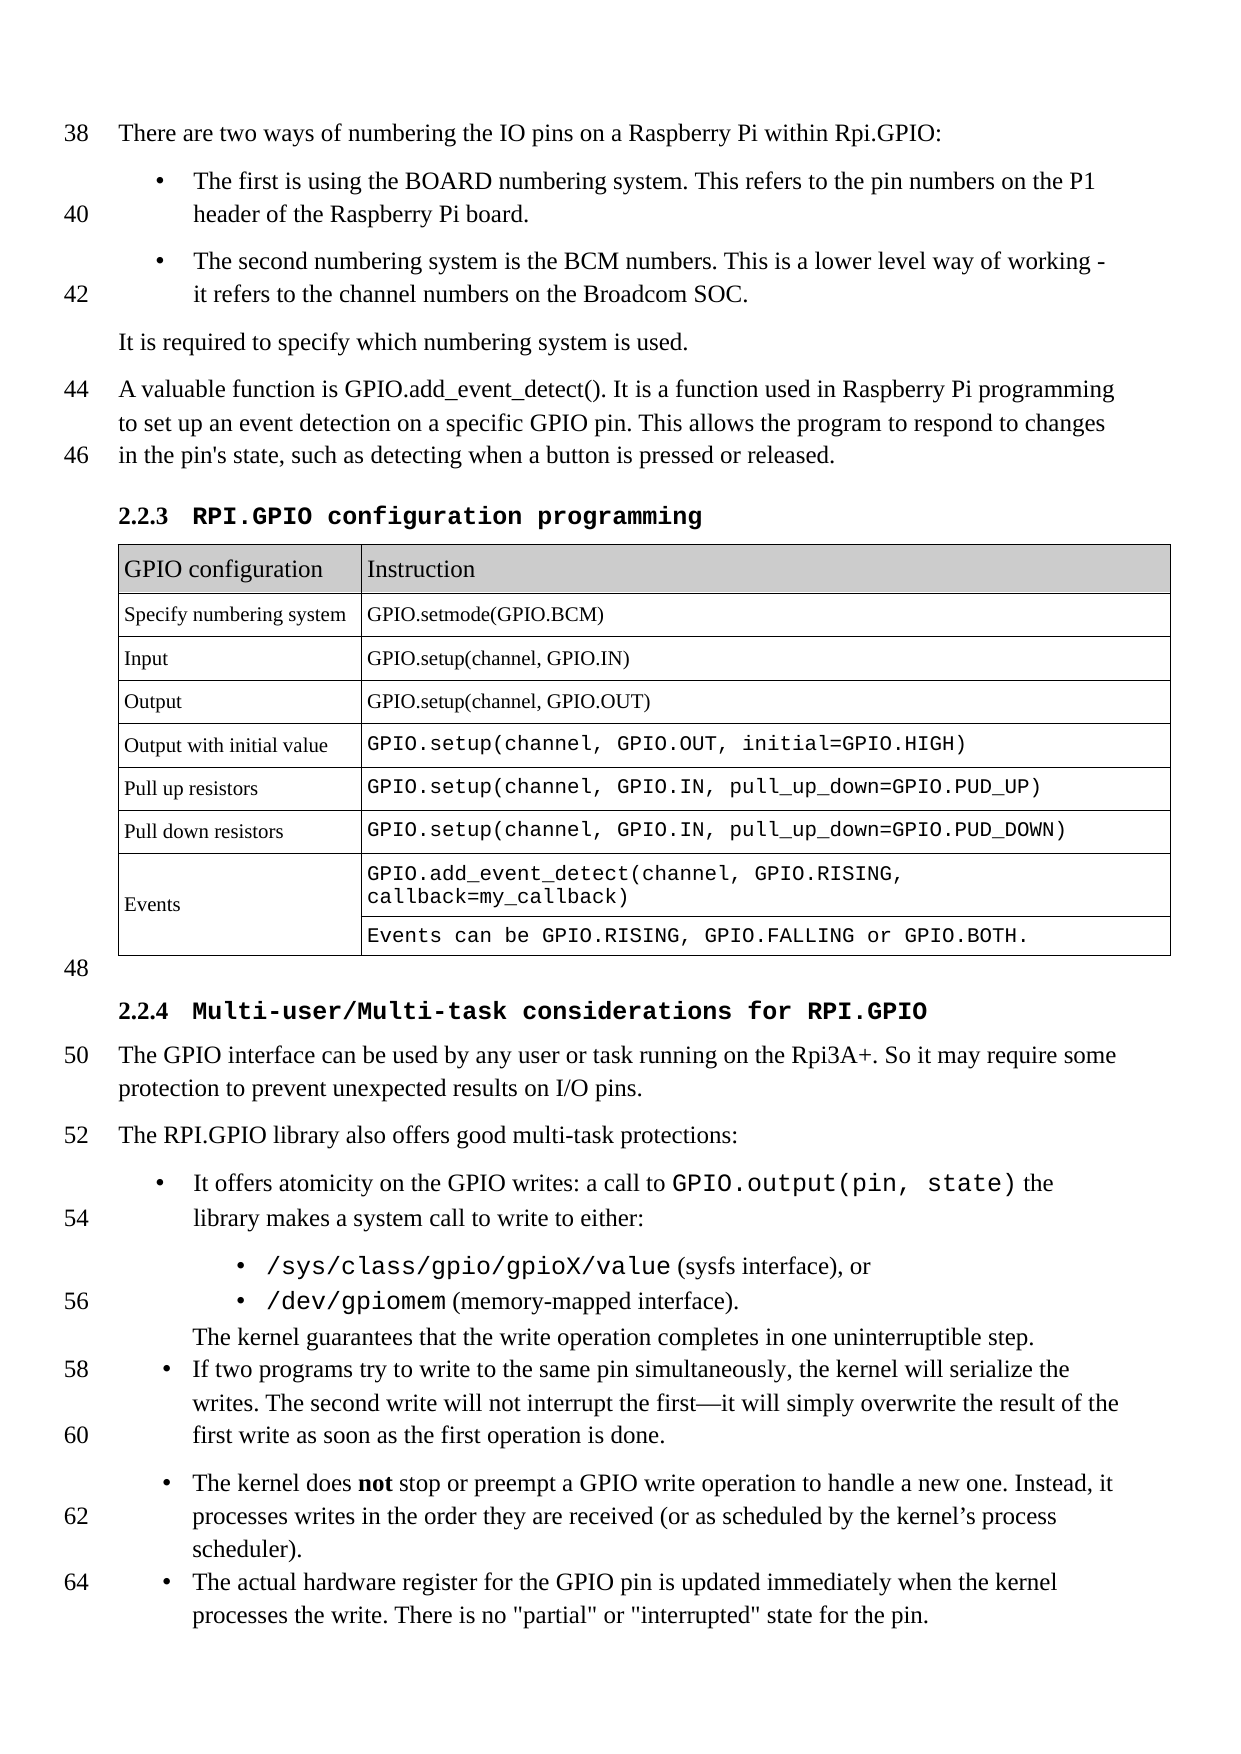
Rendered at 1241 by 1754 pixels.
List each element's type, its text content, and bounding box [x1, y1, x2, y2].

table_cell Events [119, 854, 361, 954]
table_cell Output [119, 681, 361, 723]
table_cell Pull up resistors [119, 768, 361, 810]
list /dev/gpiomem (memory-mapped interface). [236, 1286, 1122, 1317]
text A valuable function is GPIO.add_event_detect(). It is a function used in Raspberry Pi programming to set up an event detection on a specific GPIO pin. This allows the program to respond to changes in the pin's state, such as detecting when a button is pressed or released. [118, 374, 1122, 469]
table_cell Pull down resistors [119, 811, 361, 853]
text There are two ways of numbering the IO pins on a Raspberry Pi within Rpi.GPIO: [118, 118, 1122, 147]
table_cell GPIO.setup(channel, GPIO.OUT) [362, 681, 1170, 723]
table_cell Output with initial value [119, 724, 361, 767]
list /sys/class/gpio/gpioX/value (sysfs interface), or [236, 1251, 1122, 1282]
table_cell Events can be GPIO.RISING, GPIO.FALLING or GPIO.BOTH. [362, 917, 1170, 954]
text The RPI.GPIO library also offers good multi-task protections: [118, 1120, 1122, 1149]
table_cell GPIO.add_event_detect(channel, GPIO.RISING, callback=my_callback) [362, 854, 1170, 916]
table_cell GPIO.setup(channel, GPIO.IN, pull_up_down=GPIO.PUD_DOWN) [362, 811, 1170, 853]
text It is required to specify which numbering system is used. [118, 327, 1122, 356]
subtitle RPI.GPIO configuration programming [118, 501, 1122, 532]
list It offers atomicity on the GPIO writes: a call to GPIO.output(pin, state) the library makes a system call to write to either: [156, 1168, 1122, 1232]
table_cell GPIO.setup(channel, GPIO.IN, pull_up_down=GPIO.PUD_UP) [362, 768, 1170, 810]
list The kernel does not stop or preempt a GPIO write operation to handle a new one. Instead, it processes writes in the order they are received (or as scheduled by the kernel’s process scheduler). [162, 1468, 1122, 1563]
list The actual hardware register for the GPIO pin is updated immediately when the kernel processes the write. There is no "partial" or "interrupted" state for the pin. [162, 1567, 1122, 1629]
table_cell Input [119, 637, 361, 680]
table_cell GPIO.setup(channel, GPIO.IN) [362, 637, 1170, 680]
table_cell Specify numbering system [119, 594, 361, 636]
list If two programs try to write to the same pin simultaneously, the kernel will serialize the writes. The second write will not interrupt the first—it will simply overwrite the result of the first write as soon as the first operation is done. [162, 1354, 1122, 1449]
list The kernel guarantees that the write operation completes in one uninterruptible step. [162, 1322, 1122, 1350]
table_cell GPIO.setmode(GPIO.BCM) [362, 594, 1170, 636]
list The first is using the BOARD numbering system. This refers to the pin numbers on the P1 header of the Raspberry Pi board. [156, 166, 1122, 227]
table_cell GPIO.setup(channel, GPIO.OUT, initial=GPIO.HIGH) [362, 724, 1170, 767]
text The GPIO interface can be used by any user or task running on the Rpi3A+. So it may require some protection to prevent unexpected results on I/O pins. [118, 1040, 1122, 1102]
table_header GPIO configuration [119, 545, 361, 592]
list The second numbering system is the BCM numbers. This is a lower level way of working - it refers to the channel numbers on the Broadcom SOC. [156, 246, 1122, 308]
table_header Instruction [362, 545, 1170, 592]
subtitle Multi-user/Multi-task considerations for RPI.GPIO [118, 996, 1122, 1027]
